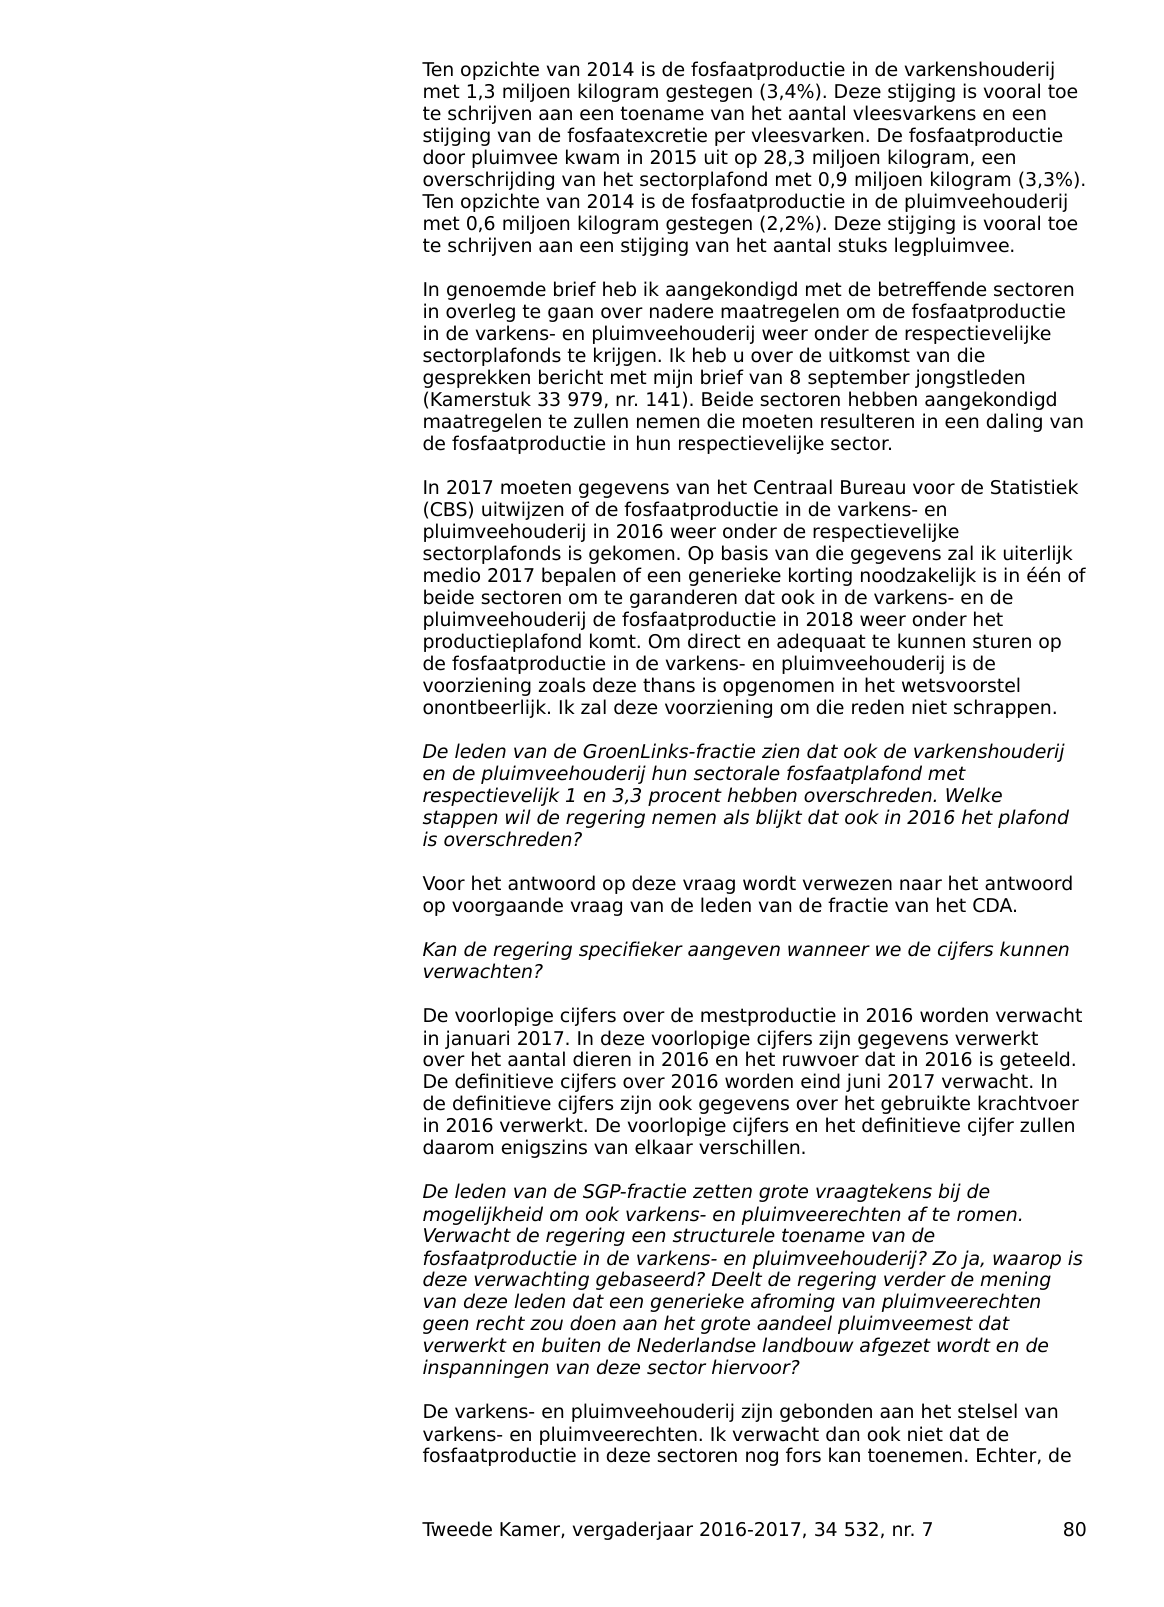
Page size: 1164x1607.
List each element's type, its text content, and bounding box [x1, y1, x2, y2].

text In 2017 moeten gegevens van het Centraal Bureau voor de Statistiek (CBS) uitwijzen of de fosfaatproductie in de varkens- en pluimveehouderij in 2016 weer onder de respectievelijke sectorplafonds is gekomen. Op basis van die gegevens zal ik uiterlijk medio 2017 bepalen of een generieke korting noodzakelijk is in één of beide sectoren om te garanderen dat ook in de varkens- en de pluimveehouderij de fosfaatproductie in 2018 weer onder het productieplafond komt. Om direct en adequaat te kunnen sturen op de fosfaatproductie in de varkens- en pluimveehouderij is de voorziening zoals deze thans is opgenomen in het wetsvoorstel onontbeerlijk. Ik zal deze voorziening om die reden niet schrappen. [422, 477, 1087, 719]
text Voor het antwoord op deze vraag wordt verwezen naar het antwoord op voorgaande vraag van de leden van de fractie van het CDA. [422, 873, 1087, 917]
text In genoemde brief heb ik aangekondigd met de betreffende sectoren in overleg te gaan over nadere maatregelen om de fosfaatproductie in de varkens- en pluimveehouderij weer onder de respectievelijke sectorplafonds te krijgen. Ik heb u over de uitkomst van die gesprekken bericht met mijn brief van 8 september jongstleden (Kamerstuk 33 979, nr. 141). Beide sectoren hebben aangekondigd maatregelen te zullen nemen die moeten resulteren in een daling van de fosfaatproductie in hun respectievelijke sector. [422, 279, 1087, 455]
text Kan de regering specifieker aangeven wanneer we de cijfers kunnen verwachten? [422, 939, 1087, 983]
text De voorlopige cijfers over de mestproductie in 2016 worden verwacht in januari 2017. In deze voorlopige cijfers zijn gegevens verwerkt over het aantal dieren in 2016 en het ruwvoer dat in 2016 is geteeld. De definitieve cijfers over 2016 worden eind juni 2017 verwacht. In de definitieve cijfers zijn ook gegevens over het gebruikte krachtvoer in 2016 verwerkt. De voorlopige cijfers en het definitieve cijfer zullen daarom enigszins van elkaar verschillen. [422, 1005, 1087, 1159]
text De varkens- en pluimveehouderij zijn gebonden aan het stelsel van varkens- en pluimveerechten. Ik verwacht dan ook niet dat de fosfaatproductie in deze sectoren nog fors kan toenemen. Echter, de [422, 1401, 1087, 1467]
text De leden van de SGP-fractie zetten grote vraagtekens bij de mogelijkheid om ook varkens- en pluimveerechten af te romen. Verwacht de regering een structurele toename van de fosfaatproductie in de varkens- en pluimveehouderij? Zo ja, waarop is deze verwachting gebaseerd? Deelt de regering verder de mening van deze leden dat een generieke afroming van pluimveerechten geen recht zou doen aan het grote aandeel pluimveemest dat verwerkt en buiten de Nederlandse landbouw afgezet wordt en de inspanningen van deze sector hiervoor? [422, 1181, 1087, 1379]
text Ten opzichte van 2014 is de fosfaatproductie in de varkenshouderij met 1,3 miljoen kilogram gestegen (3,4%). Deze stijging is vooral toe te schrijven aan een toename van het aantal vleesvarkens en een stijging van de fosfaatexcretie per vleesvarken. De fosfaatproductie door pluimvee kwam in 2015 uit op 28,3 miljoen kilogram, een overschrijding van het sectorplafond met 0,9 miljoen kilogram (3,3%). Ten opzichte van 2014 is de fosfaatproductie in de pluimveehouderij met 0,6 miljoen kilogram gestegen (2,2%). Deze stijging is vooral toe te schrijven aan een stijging van het aantal stuks legpluimvee. [422, 59, 1087, 257]
text De leden van de GroenLinks-fractie zien dat ook de varkenshouderij en de pluimveehouderij hun sectorale fosfaatplafond met respectievelijk 1 en 3,3 procent hebben overschreden. Welke stappen wil de regering nemen als blijkt dat ook in 2016 het plafond is overschreden? [422, 741, 1087, 851]
